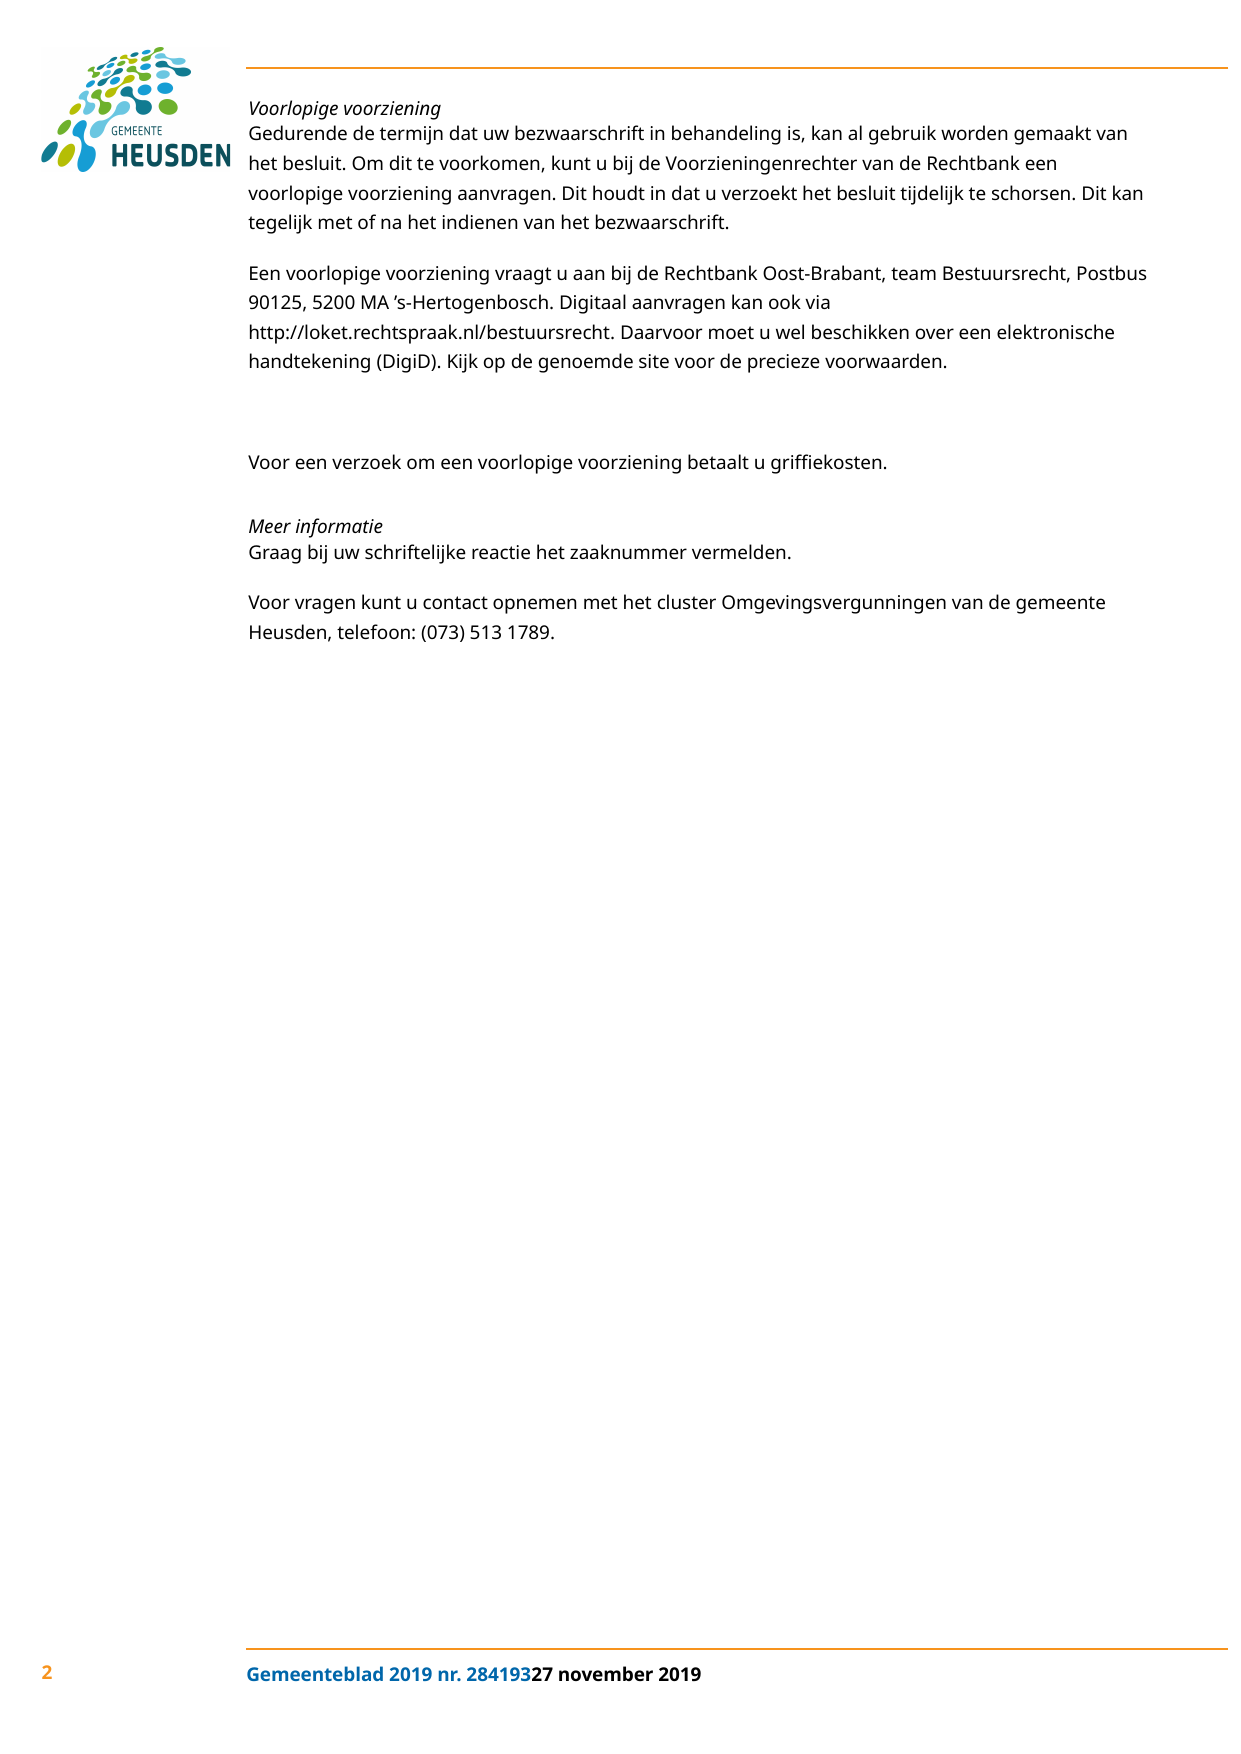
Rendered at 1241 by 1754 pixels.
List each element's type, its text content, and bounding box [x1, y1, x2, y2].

text Voorlopige voorziening [248, 95, 1152, 121]
text Voor vragen kunt u contact opnemen met het cluster Omgevingsvergunningen van de gemeente Heusden, telefoon: (073) 513 1789. [248, 589, 1152, 645]
text Graag bij uw schriftelijke reactie het zaaknummer vermelden. [248, 539, 1152, 565]
text Meer informatie [248, 513, 1152, 539]
text Gedurende de termijn dat uw bezwaarschrift in behandeling is, kan al gebruik worden gemaakt van het besluit. Om dit te voorkomen, kunt u bij de Voorzieningenrechter van de Rechtbank een voorlopige voorziening aanvragen. Dit houdt in dat u verzoekt het besluit tijdelijk te schorsen. Dit kan tegelijk met of na het indienen van het bezwaarschrift. [248, 121, 1152, 235]
text Voor een verzoek om een voorlopige voorziening betaalt u griffiekosten. [248, 449, 1152, 475]
text Een voorlopige voorziening vraagt u aan bij de Rechtbank Oost-Brabant, team Bestuursrecht, Postbus 90125, 5200 MA ’s-Hertogenbosch. Digitaal aanvragen kan ook via http://loket.rechtspraak.nl/bestuursrecht. Daarvoor moet u wel beschikken over een elektronische handtekening (DigiD). Kijk op de genoemde site voor de precieze voorwaarden. [248, 260, 1152, 374]
picture [41, 47, 231, 172]
